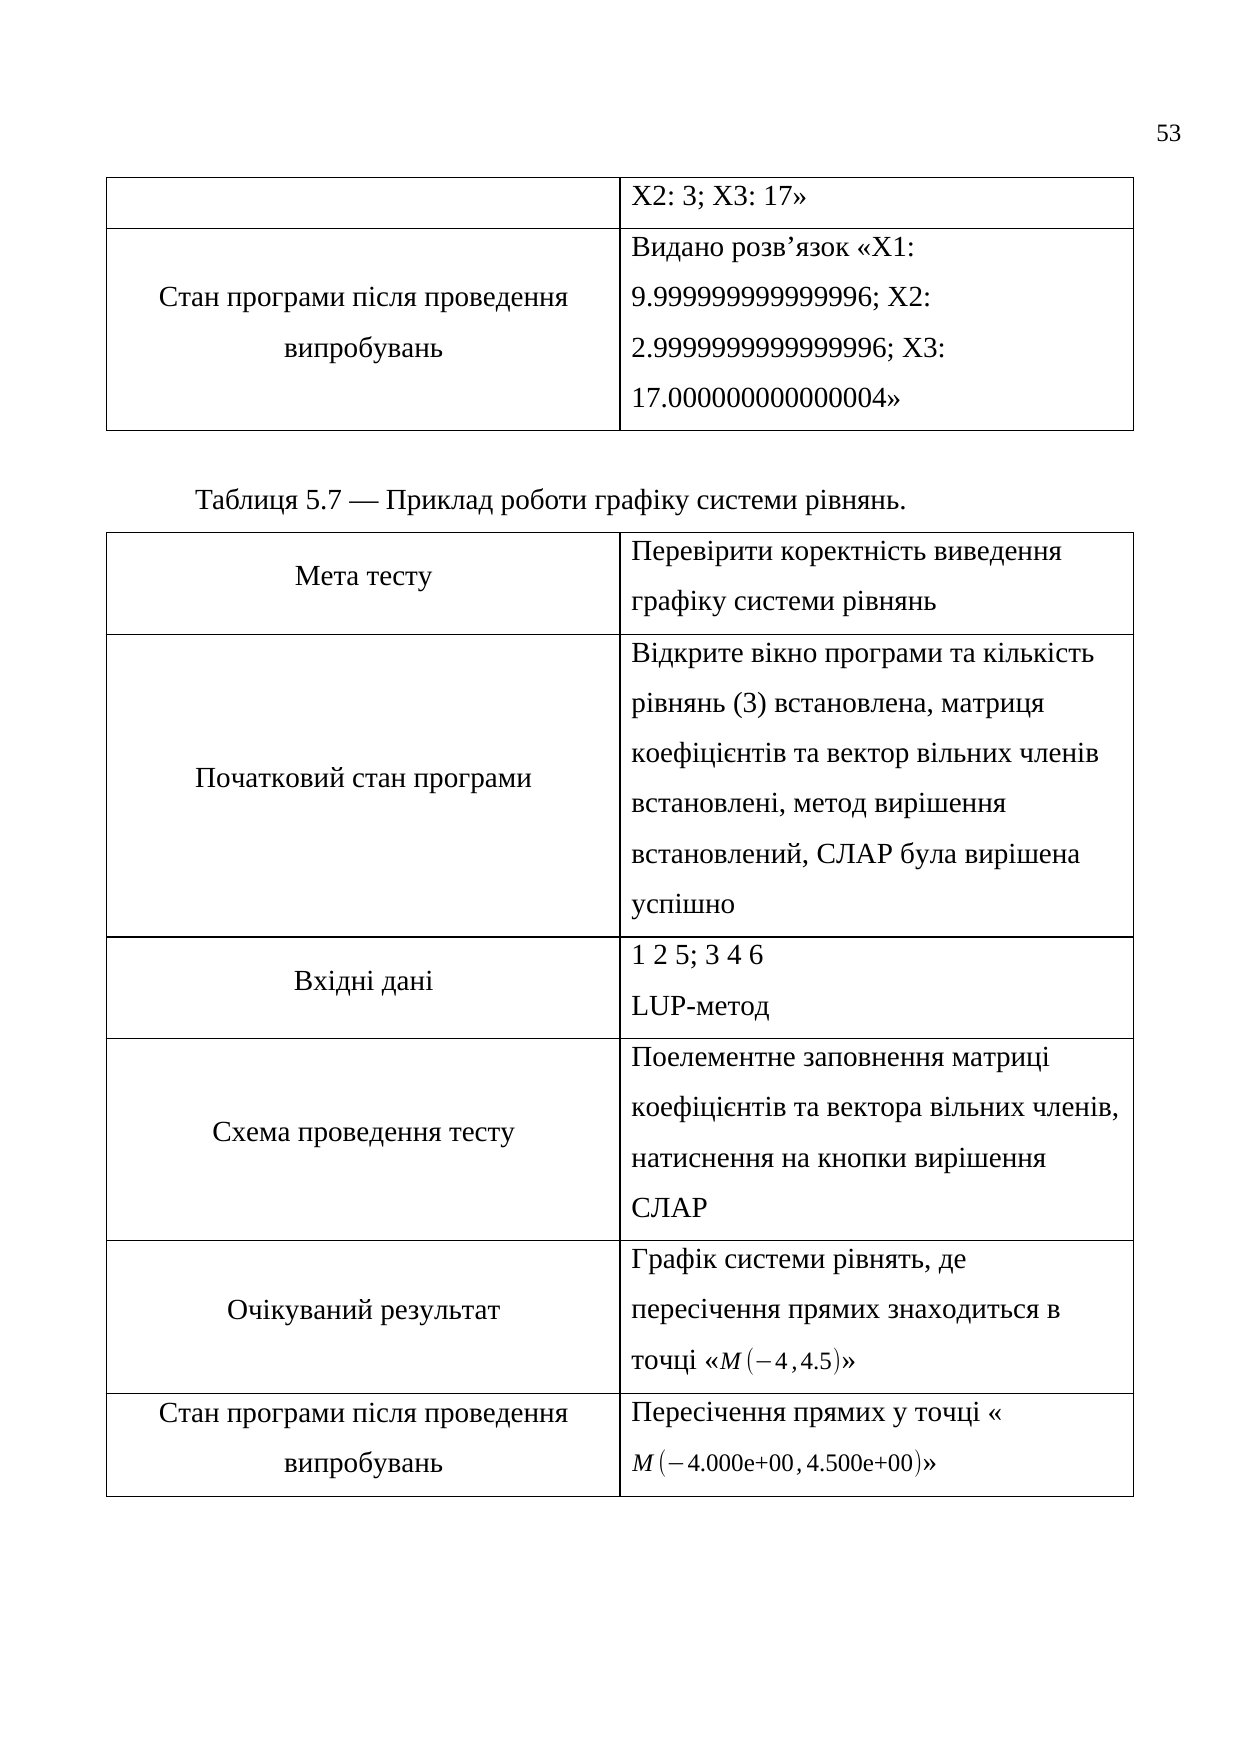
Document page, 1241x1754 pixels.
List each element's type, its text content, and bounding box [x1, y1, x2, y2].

table_cell Пересічення прямих у точці «» [621, 1394, 1133, 1496]
table_cell Видано розв’язок «X1: 9.999999999999996; X2: 2.9999999999999996; X3: 17.000000000000004» [621, 229, 1133, 430]
table_cell Стан програми після проведення випробувань [107, 229, 619, 430]
table_header Перевірити коректність виведення графіку системи рівнянь [621, 533, 1133, 634]
text Таблиця 5.7 — Приклад роботи графіку системи рівнянь. [118, 482, 1181, 515]
table_cell 1 2 5; 3 4 6 LUP-метод [621, 938, 1133, 1038]
table_cell Вхідні дані [107, 938, 619, 1038]
table_cell Стан програми після проведення випробувань [107, 1394, 619, 1496]
table_cell Поелементне заповнення матриці коефіцієнтів та вектора вільних членів, натиснення на кнопки вирішення СЛАР [621, 1039, 1133, 1240]
table_cell Початковий стан програми [107, 635, 619, 936]
table_cell Графік системи рівнять, де пересічення прямих знаходиться в точці «» [621, 1241, 1133, 1393]
table_cell Схема проведення тесту [107, 1039, 619, 1240]
table_cell [107, 178, 619, 228]
table_cell X2: 3; X3: 17» [621, 178, 1133, 228]
table_header Мета тесту [107, 533, 619, 634]
table_cell Відкрите вікно програми та кількість рівнянь (3) встановлена, матриця коефіцієнтів та вектор вільних членів встановлені, метод вирішення встановлений, СЛАР була вирішена успішно [621, 635, 1133, 936]
table_cell Очікуваний результат [107, 1241, 619, 1393]
